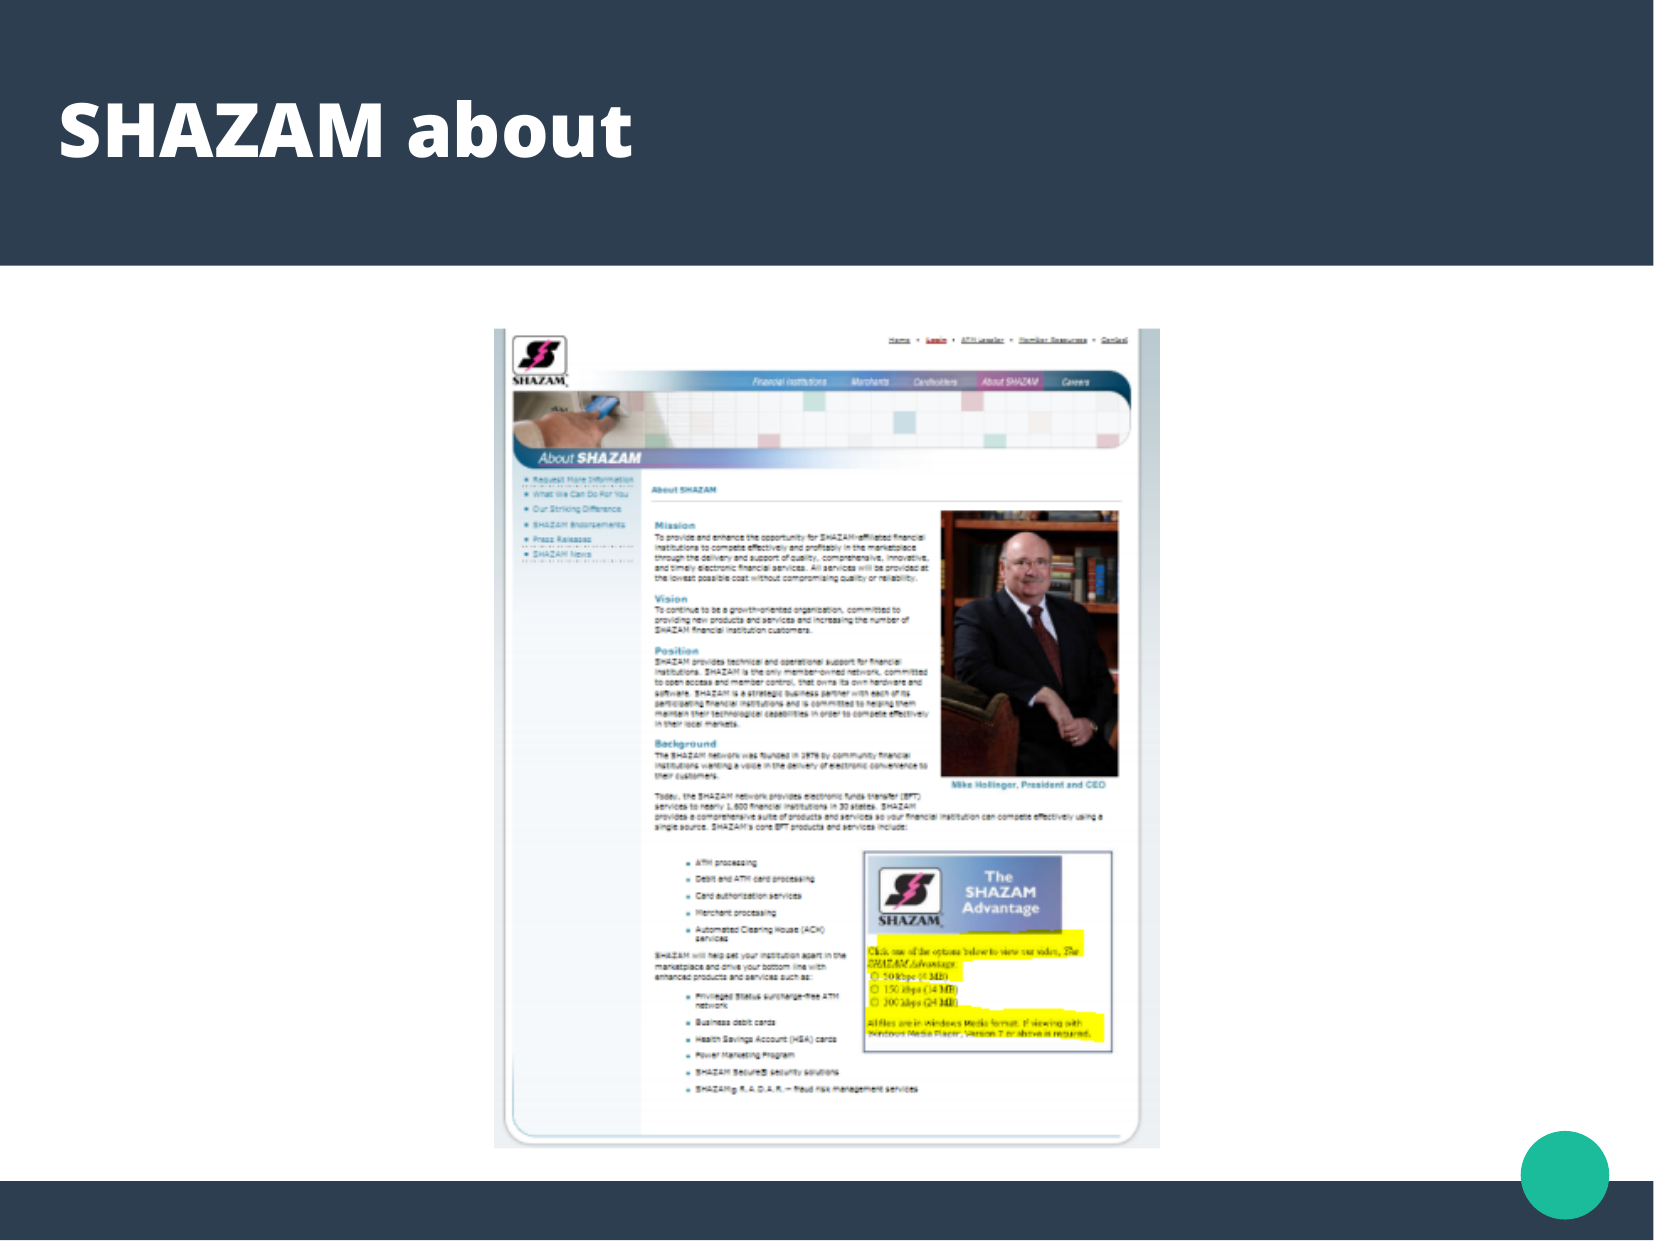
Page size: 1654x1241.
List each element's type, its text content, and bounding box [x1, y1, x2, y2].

picture [494, 324, 1160, 1152]
title SHAZAM about [59, 49, 1595, 207]
